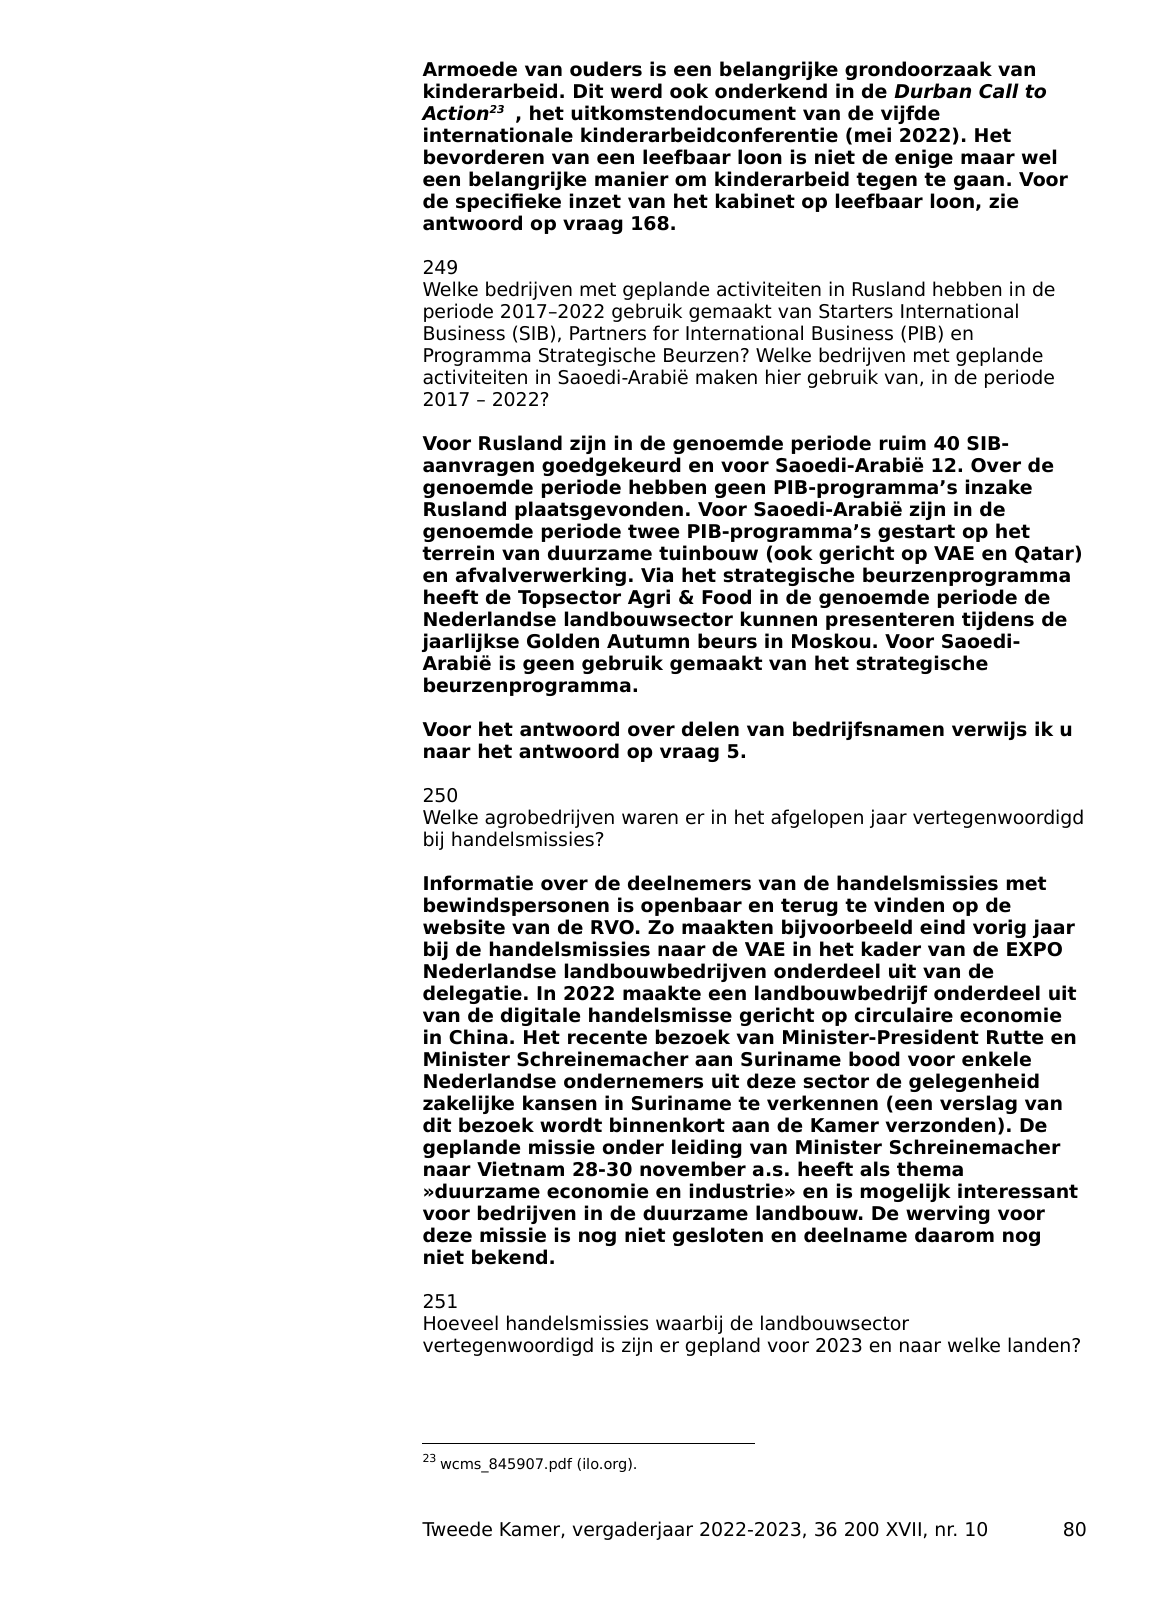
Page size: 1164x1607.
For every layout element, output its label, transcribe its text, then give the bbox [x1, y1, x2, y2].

text wcms_845907.pdf (ilo.org). [422, 1452, 1087, 1474]
text 251 [422, 1291, 1087, 1313]
text 250 [422, 785, 1087, 807]
text Armoede van ouders is een belangrijke grondoorzaak van kinderarbeid. Dit werd ook onderkend in de Durban Call to Action , het uitkomstendocument van de vijfde internationale kinderarbeidconferentie (mei 2022). Het bevorderen van een leefbaar loon is niet de enige maar wel een belangrijke manier om kinderarbeid tegen te gaan. Voor de specifieke inzet van het kabinet op leefbaar loon, zie antwoord op vraag 168. [422, 59, 1087, 235]
text Hoeveel handelsmissies waarbij de landbouwsector vertegenwoordigd is zijn er gepland voor 2023 en naar welke landen? [422, 1313, 1087, 1357]
text Voor Rusland zijn in de genoemde periode ruim 40 SIB-aanvragen goedgekeurd en voor Saoedi-Arabië 12. Over de genoemde periode hebben geen PIB-programma’s inzake Rusland plaatsgevonden. Voor Saoedi-Arabië zijn in de genoemde periode twee PIB-programma’s gestart op het terrein van duurzame tuinbouw (ook gericht op VAE en Qatar) en afvalverwerking. Via het strategische beurzenprogramma heeft de Topsector Agri & Food in de genoemde periode de Nederlandse landbouwsector kunnen presenteren tijdens de jaarlijkse Golden Autumn beurs in Moskou. Voor Saoedi-Arabië is geen gebruik gemaakt van het strategische beurzenprogramma. [422, 433, 1087, 697]
text Welke bedrijven met geplande activiteiten in Rusland hebben in de periode 2017–2022 gebruik gemaakt van Starters International Business (SIB), Partners for International Business (PIB) en Programma Strategische Beurzen? Welke bedrijven met geplande activiteiten in Saoedi-Arabië maken hier gebruik van, in de periode 2017 – 2022? [422, 279, 1087, 411]
text 249 [422, 257, 1087, 279]
text Voor het antwoord over delen van bedrijfsnamen verwijs ik u naar het antwoord op vraag 5. [422, 719, 1087, 763]
text Welke agrobedrijven waren er in het afgelopen jaar vertegenwoordigd bij handelsmissies? [422, 807, 1087, 851]
text Informatie over de deelnemers van de handelsmissies met bewindspersonen is openbaar en terug te vinden op de website van de RVO. Zo maakten bijvoorbeeld eind vorig jaar bij de handelsmissies naar de VAE in het kader van de EXPO Nederlandse landbouwbedrijven onderdeel uit van de delegatie. In 2022 maakte een landbouwbedrijf onderdeel uit van de digitale handelsmisse gericht op circulaire economie in China. Het recente bezoek van Minister-President Rutte en Minister Schreinemacher aan Suriname bood voor enkele Nederlandse ondernemers uit deze sector de gelegenheid zakelijke kansen in Suriname te verkennen (een verslag van dit bezoek wordt binnenkort aan de Kamer verzonden). De geplande missie onder leiding van Minister Schreinemacher naar Vietnam 28-30 november a.s. heeft als thema »duurzame economie en industrie» en is mogelijk interessant voor bedrijven in de duurzame landbouw. De werving voor deze missie is nog niet gesloten en deelname daarom nog niet bekend. [422, 873, 1087, 1269]
